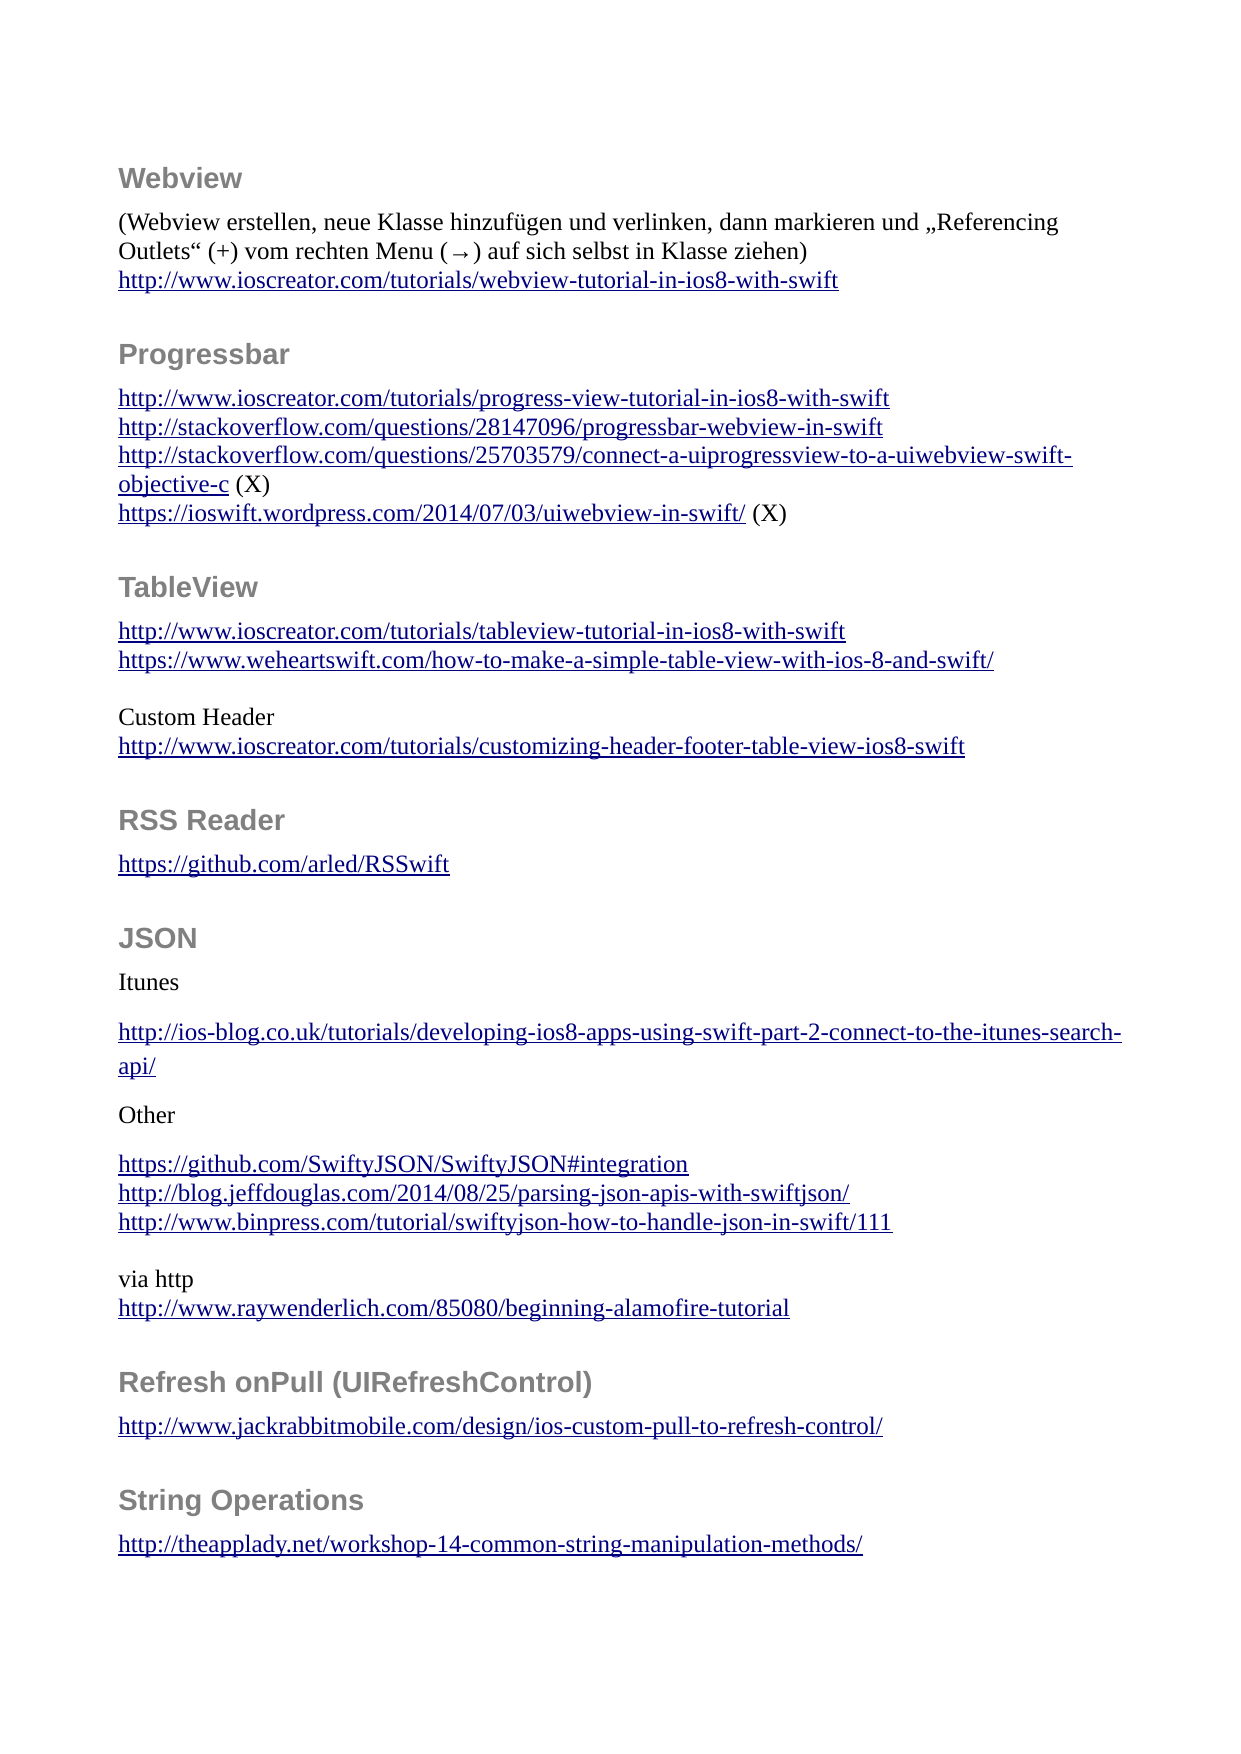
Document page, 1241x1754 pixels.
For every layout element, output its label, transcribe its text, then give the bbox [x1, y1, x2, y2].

subtitle Webview [118, 161, 1122, 195]
subtitle JSON [118, 921, 1122, 955]
text via http [118, 1264, 1122, 1293]
text Other [118, 1100, 1122, 1129]
text api/ [118, 1043, 1122, 1080]
text https://www.weheartswift.com/how-to-make-a-simple-table-view-with-ios-8-and-swift/ [118, 645, 1122, 674]
text https://github.com/arled/RSSwift [118, 849, 1122, 878]
text Itunes [118, 967, 1122, 996]
text http://theapplady.net/workshop-14-common-string-manipulation-methods/ [118, 1529, 1122, 1558]
subtitle Refresh onPull (UIRefreshControl) [118, 1365, 1122, 1398]
text http://www.jackrabbitmobile.com/design/ios-custom-pull-to-refresh-control/ [118, 1411, 1122, 1440]
text https://github.com/SwiftyJSON/SwiftyJSON#integration [118, 1149, 1122, 1178]
text Custom Header [118, 702, 1122, 731]
text http://stackoverflow.com/questions/25703579/connect-a-uiprogressview-to-a-uiwebview-swift-objective-c (X) [118, 441, 1122, 498]
subtitle Progressbar [118, 337, 1122, 371]
text http://www.binpress.com/tutorial/swiftyjson-how-to-handle-json-in-swift/111 [118, 1207, 1122, 1235]
text http://blog.jeffdouglas.com/2014/08/25/parsing-json-apis-with-swiftjson/ [118, 1178, 1122, 1207]
text http://stackoverflow.com/questions/28147096/progressbar-webview-in-swift [118, 412, 1122, 441]
subtitle String Operations [118, 1483, 1122, 1517]
text http://ios-blog.co.uk/tutorials/developing-ios8-apps-using-swift-part-2-connect-to-the-itunes-search- [118, 1017, 1122, 1042]
text http://www.ioscreator.com/tutorials/tableview-tutorial-in-ios8-with-swift [118, 616, 1122, 645]
text (Webview erstellen, neue Klasse hinzufügen und verlinken, dann markieren und „Referencing Outlets“ (+) vom rechten Menu (→) auf sich selbst in Klasse ziehen) [118, 207, 1122, 265]
subtitle TableView [118, 570, 1122, 604]
text http://www.ioscreator.com/tutorials/customizing-header-footer-table-view-ios8-swift [118, 731, 1122, 760]
text http://www.ioscreator.com/tutorials/webview-tutorial-in-ios8-with-swift [118, 265, 1122, 294]
text http://www.ioscreator.com/tutorials/progress-view-tutorial-in-ios8-with-swift [118, 383, 1122, 412]
text https://ioswift.wordpress.com/2014/07/03/uiwebview-in-swift/ (X) [118, 498, 1122, 527]
text http://www.raywenderlich.com/85080/beginning-alamofire-tutorial [118, 1293, 1122, 1322]
subtitle RSS Reader [118, 803, 1122, 837]
